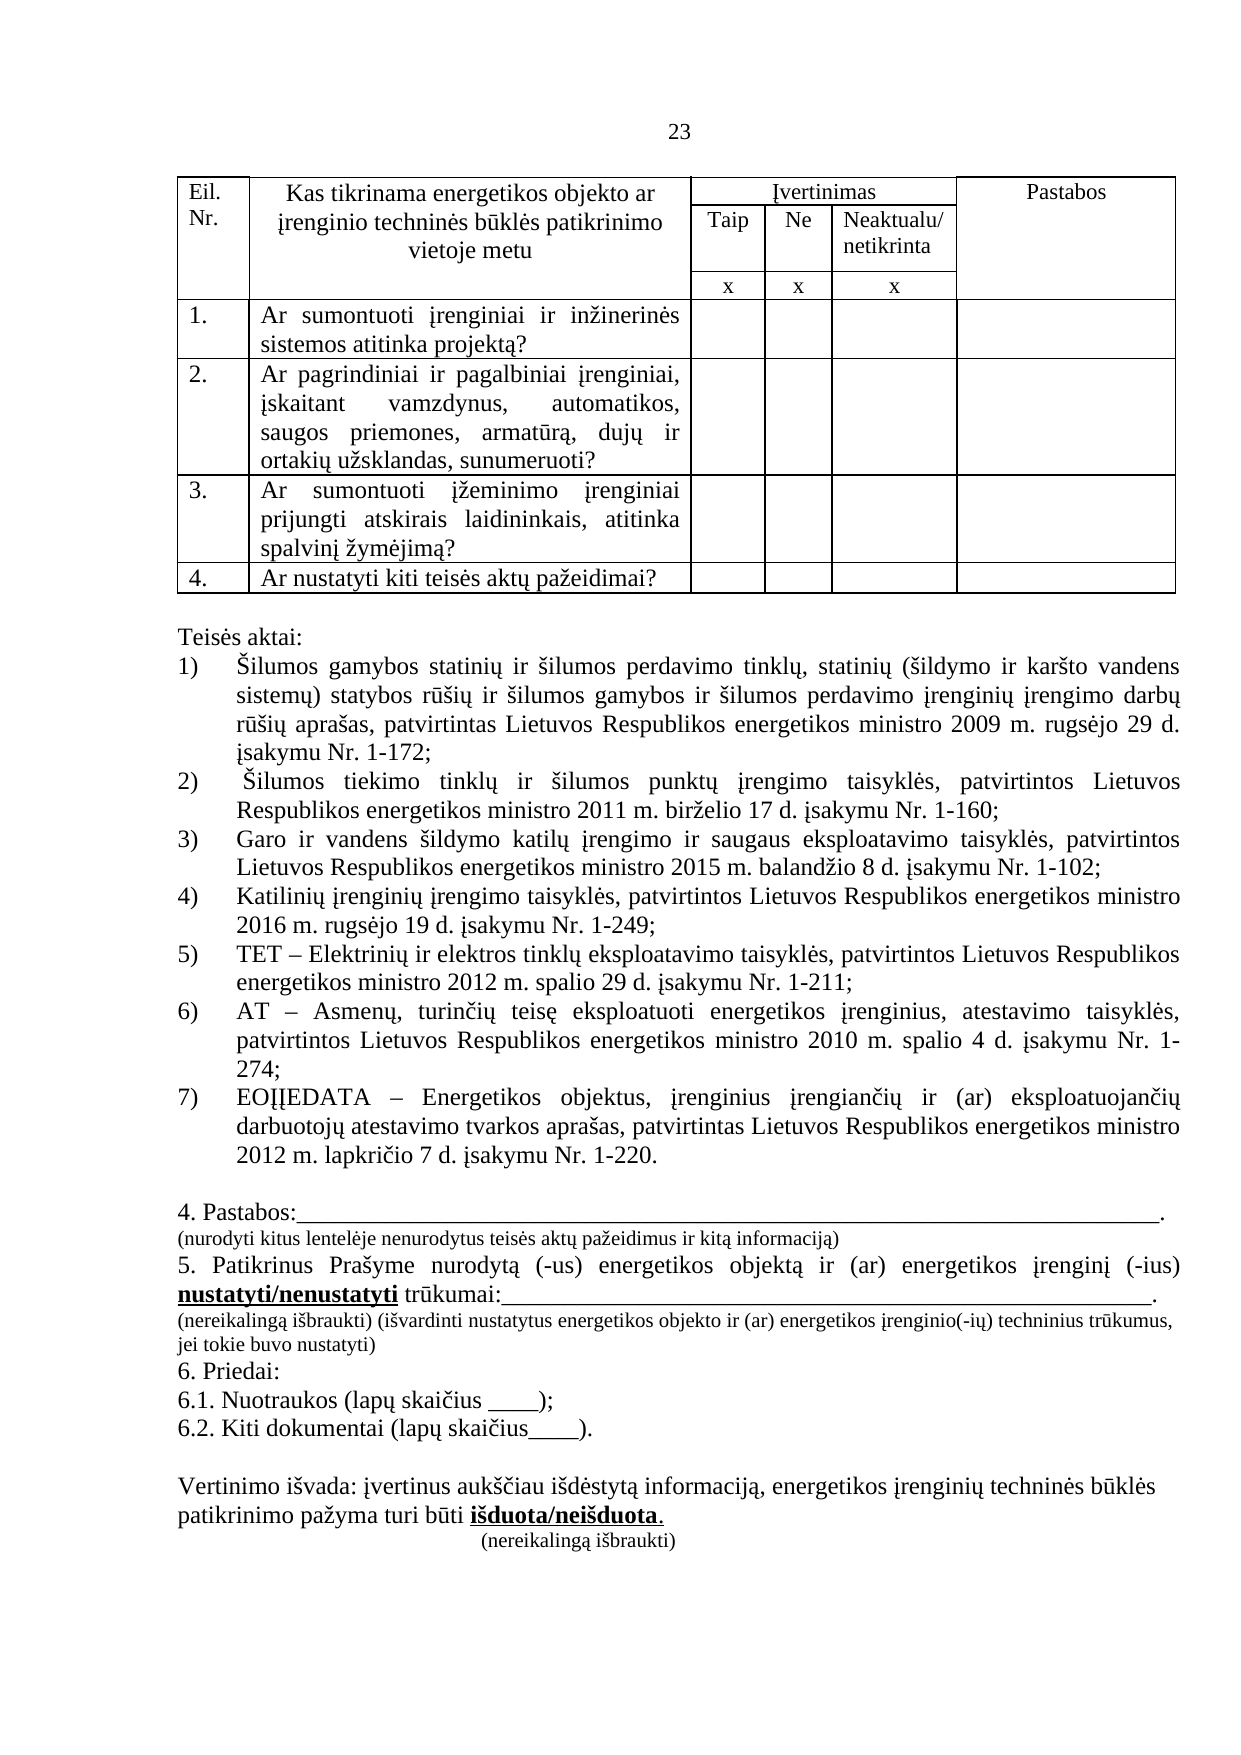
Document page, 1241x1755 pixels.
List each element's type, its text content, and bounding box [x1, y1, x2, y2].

table_header Eil. Nr. [178, 178, 249, 298]
table_header Įvertinimas [692, 178, 956, 204]
text 3) Garo ir vandens šildymo katilų įrengimo ir saugaus eksploatavimo taisyklės, patvirtintos Lietuvos Respublikos energetikos ministro 2015 m. balandžio 8 d. įsakymu Nr. 1-102; [177, 824, 1181, 881]
text (nereikalingą išbraukti) (išvardinti nustatytus energetikos objekto ir (ar) energetikos įrenginio(-ių) techninius trūkumus, jei tokie buvo nustatyti) [177, 1308, 1181, 1356]
table_cell [692, 563, 764, 592]
table_cell [250, 271, 690, 298]
text 6.2. Kiti dokumentai (lapų skaičius____). [177, 1413, 1181, 1442]
table_header Kas tikrinama energetikos objekto ar įrenginio techninės būklės patikrinimo vietoje metu [250, 178, 690, 271]
table_cell 3. [178, 476, 248, 562]
text (nereikalingą išbraukti) [177, 1528, 1181, 1552]
table_cell Ne [766, 206, 831, 271]
table_cell 1. [178, 300, 248, 357]
table_cell Ar pagrindiniai ir pagalbiniai įrenginiai, įskaitant vamzdynus, automatikos, saugos priemones, armatūrą, dujų ir ortakių užsklandas, sunumeruoti? [250, 359, 690, 474]
table_cell 2. [178, 359, 248, 474]
table_cell [766, 300, 831, 357]
table_cell [692, 476, 764, 562]
table_cell [958, 563, 1175, 592]
table_cell [833, 300, 956, 357]
text 6) AT – Asmenų, turinčių teisę eksploatuoti energetikos įrenginius, atestavimo taisyklės, patvirtintos Lietuvos Respublikos energetikos ministro 2010 m. spalio 4 d. įsakymu Nr. 1-274; [177, 996, 1181, 1082]
table_cell x [692, 272, 764, 298]
table_cell 4. [178, 563, 248, 592]
text Teisės aktai: [177, 622, 1181, 651]
text 2) Šilumos tiekimo tinklų ir šilumos punktų įrengimo taisyklės, patvirtintos Lietuvos Respublikos energetikos ministro 2011 m. birželio 17 d. įsakymu Nr. 1-160; [177, 766, 1181, 824]
table_cell [766, 476, 831, 562]
table_header [177, 1553, 1177, 1607]
table_cell [833, 476, 956, 562]
text 4. Pastabos:_____________________________________________________________________. [177, 1197, 1181, 1226]
text 5) TET – Elektrinių ir elektros tinklų eksploatavimo taisyklės, patvirtintos Lietuvos Respublikos energetikos ministro 2012 m. spalio 29 d. įsakymu Nr. 1-211; [177, 939, 1181, 996]
text 6.1. Nuotraukos (lapų skaičius ____); [177, 1385, 1181, 1413]
text (nurodyti kitus lentelėje nenurodytus teisės aktų pažeidimus ir kitą informaciją) [177, 1226, 1181, 1250]
table_cell Ar sumontuoti įžeminimo įrenginiai prijungti atskirais laidininkais, atitinka spalvinį žymėjimą? [250, 476, 690, 562]
text Vertinimo išvada: įvertinus aukščiau išdėstytą informaciją, energetikos įrenginių techninės būklės patikrinimo pažyma turi būti išduota/neišduota. [177, 1471, 1181, 1528]
table_cell [958, 359, 1175, 474]
text 7) EOĮĮEDATA – Energetikos objektus, įrenginius įrengiančių ir (ar) eksploatuojančių darbuotojų atestavimo tvarkos aprašas, patvirtintas Lietuvos Respublikos energetikos ministro 2012 m. lapkričio 7 d. įsakymu Nr. 1-220. [177, 1082, 1181, 1169]
text 4) Katilinių įrenginių įrengimo taisyklės, patvirtintos Lietuvos Respublikos energetikos ministro 2016 m. rugsėjo 19 d. įsakymu Nr. 1-249; [177, 881, 1181, 939]
table_cell [766, 563, 831, 592]
text 1) Šilumos gamybos statinių ir šilumos perdavimo tinklų, statinių (šildymo ir karšto vandens sistemų) statybos rūšių ir šilumos gamybos ir šilumos perdavimo įrenginių įrengimo darbų rūšių aprašas, patvirtintas Lietuvos Respublikos energetikos ministro 2009 m. rugsėjo 29 d. įsakymu Nr. 1-172; [177, 651, 1181, 766]
text 5. Patikrinus Prašyme nurodytą (-us) energetikos objektą ir (ar) energetikos įrenginį (-ius) nustatyti/nenustatyti trūkumai:____________________________________________________. [177, 1250, 1181, 1308]
table_cell x [766, 272, 831, 298]
table_cell Ar sumontuoti įrenginiai ir inžinerinės sistemos atitinka projektą? [250, 300, 690, 357]
table_cell [958, 476, 1175, 562]
table_cell [958, 300, 1175, 357]
table_cell [692, 300, 764, 357]
table_cell Taip [692, 206, 764, 271]
table_cell Neaktualu/netikrinta [833, 206, 956, 271]
table_header Pastabos [957, 178, 1175, 298]
table_cell Ar nustatyti kiti teisės aktų pažeidimai? [250, 563, 690, 592]
table_cell [766, 359, 831, 474]
table_cell [833, 563, 956, 592]
table_cell [692, 359, 764, 474]
table_cell x [833, 272, 956, 298]
table_cell [833, 359, 956, 474]
text 6. Priedai: [177, 1356, 1181, 1385]
